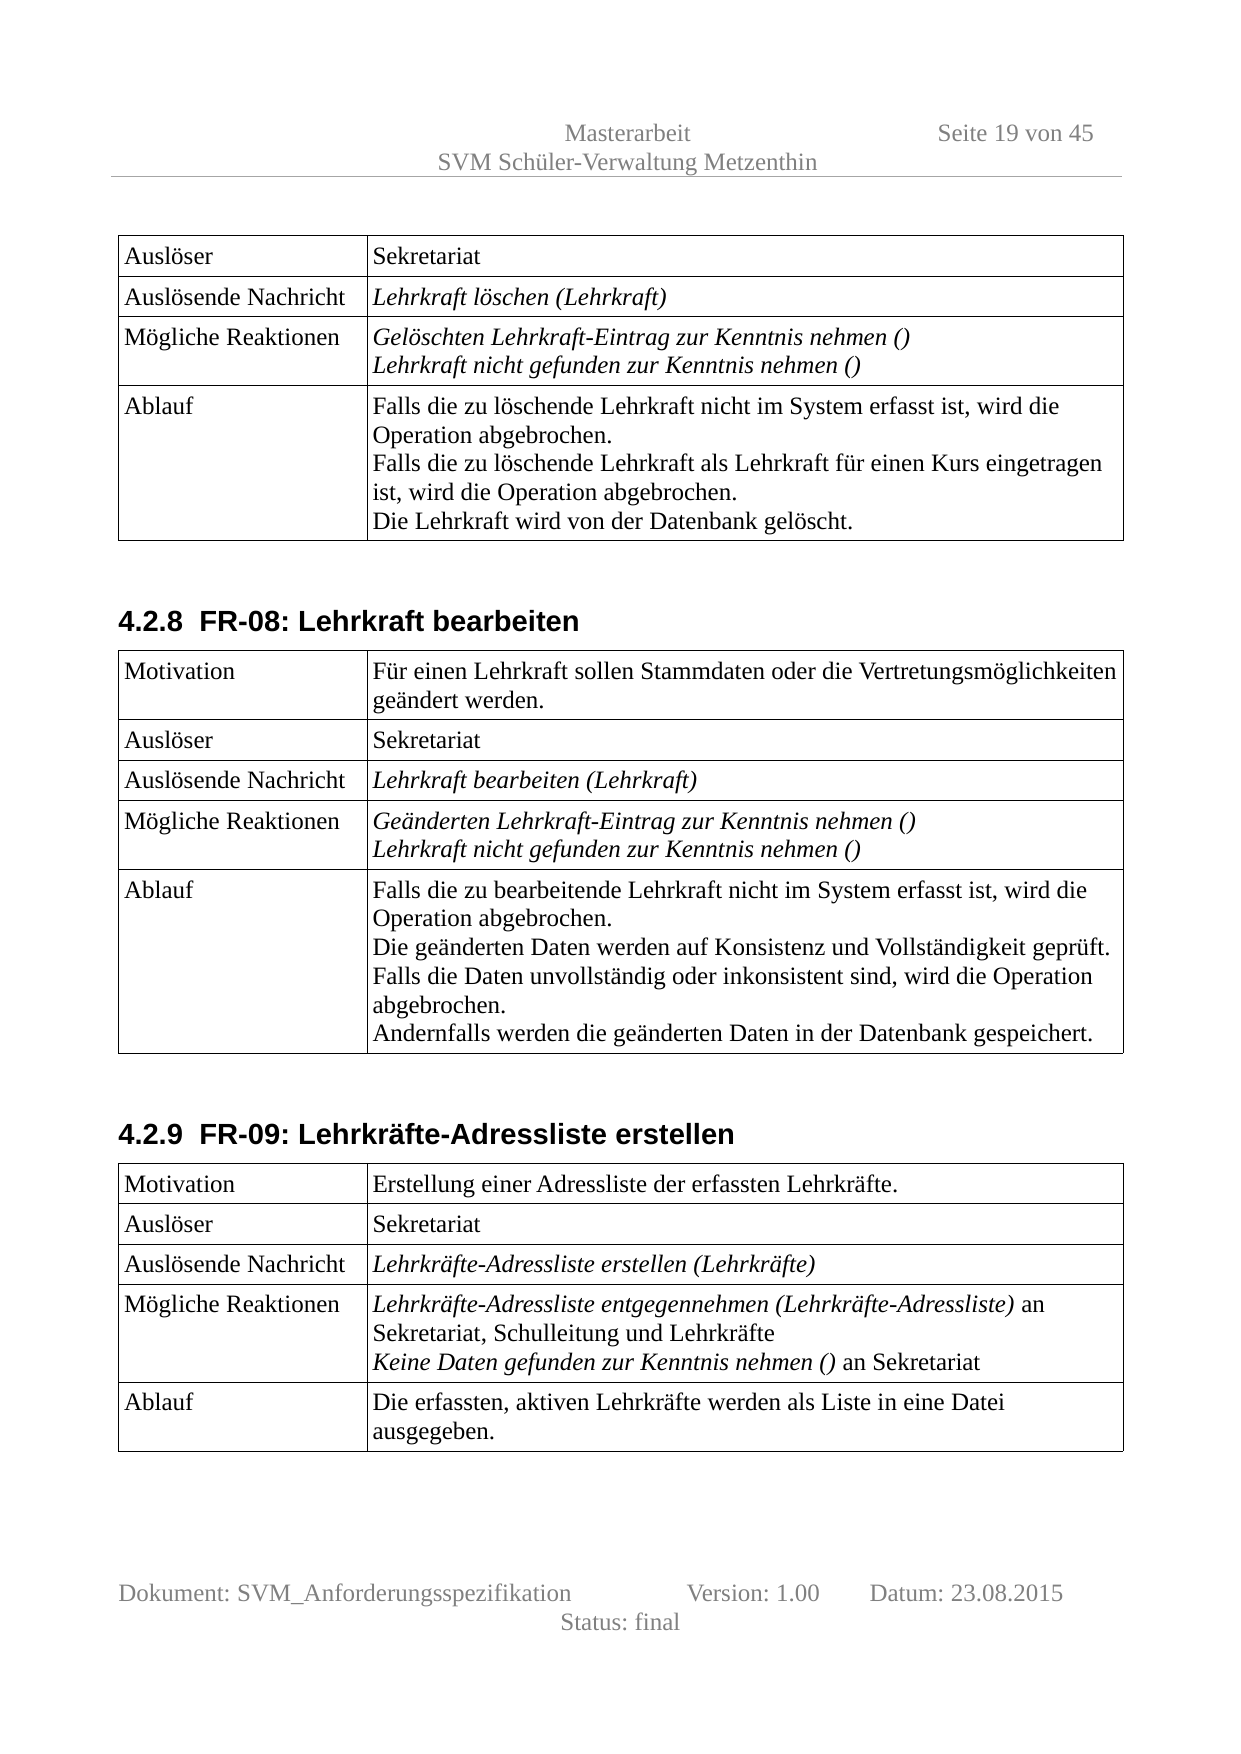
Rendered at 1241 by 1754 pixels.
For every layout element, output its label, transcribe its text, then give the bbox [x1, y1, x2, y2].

subtitle FR-09: Lehrkräfte-Adressliste erstellen [118, 1117, 1122, 1150]
table_cell Geänderten Lehrkraft-Eintrag zur Kenntnis nehmen () Lehrkraft nicht gefunden zur Kenntnis nehmen () [368, 801, 1123, 869]
subtitle FR-08: Lehrkraft bearbeiten [118, 604, 1122, 638]
table_cell Lehrkraft bearbeiten (Lehrkraft) [368, 761, 1123, 800]
table_cell Auslösende Nachricht [119, 1245, 367, 1284]
table_cell Lehrkräfte-Adressliste erstellen (Lehrkräfte) [368, 1245, 1123, 1284]
table_cell Auslösende Nachricht [119, 277, 367, 316]
table_cell Lehrkraft löschen (Lehrkraft) [368, 277, 1123, 316]
table_cell Mögliche Reaktionen [119, 317, 367, 385]
table_cell Sekretariat [368, 1204, 1123, 1243]
table_cell Mögliche Reaktionen [119, 801, 367, 869]
table_cell Sekretariat [368, 720, 1123, 759]
table_header Erstellung einer Adressliste der erfassten Lehrkräfte. [368, 1164, 1123, 1203]
table_cell Auslöser [119, 1204, 367, 1243]
table_cell Ablauf [119, 1383, 367, 1451]
table_header Für einen Lehrkraft sollen Stammdaten oder die Vertretungsmöglichkeiten geändert werden. [368, 651, 1123, 719]
table_cell Auslöser [119, 720, 367, 759]
table_header Motivation [119, 651, 367, 719]
table_header Motivation [119, 1164, 367, 1203]
table_cell Sekretariat [368, 236, 1123, 276]
table_cell Auslösende Nachricht [119, 761, 367, 800]
table_cell Falls die zu bearbeitende Lehrkraft nicht im System erfasst ist, wird die Operation abgebrochen. Die geänderten Daten werden auf Konsistenz und Vollständigkeit geprüft. Falls die Daten unvollständig oder inkonsistent sind, wird die Operation abgebrochen. Andernfalls werden die geänderten Daten in der Datenbank gespeichert. [368, 870, 1123, 1053]
table_cell Auslöser [119, 236, 367, 276]
table_cell Lehrkräfte-Adressliste entgegennehmen (Lehrkräfte-Adressliste) an Sekretariat, Schulleitung und Lehrkräfte Keine Daten gefunden zur Kenntnis nehmen () an Sekretariat [368, 1285, 1123, 1382]
table_cell Ablauf [119, 870, 367, 1053]
table_cell Ablauf [119, 386, 367, 540]
table_cell Falls die zu löschende Lehrkraft nicht im System erfasst ist, wird die Operation abgebrochen. Falls die zu löschende Lehrkraft als Lehrkraft für einen Kurs eingetragen ist, wird die Operation abgebrochen. Die Lehrkraft wird von der Datenbank gelöscht. [368, 386, 1123, 540]
table_cell Die erfassten, aktiven Lehrkräfte werden als Liste in eine Datei ausgegeben. [368, 1383, 1123, 1451]
table_cell Mögliche Reaktionen [119, 1285, 367, 1382]
table_cell Gelöschten Lehrkraft-Eintrag zur Kenntnis nehmen () Lehrkraft nicht gefunden zur Kenntnis nehmen () [368, 317, 1123, 385]
